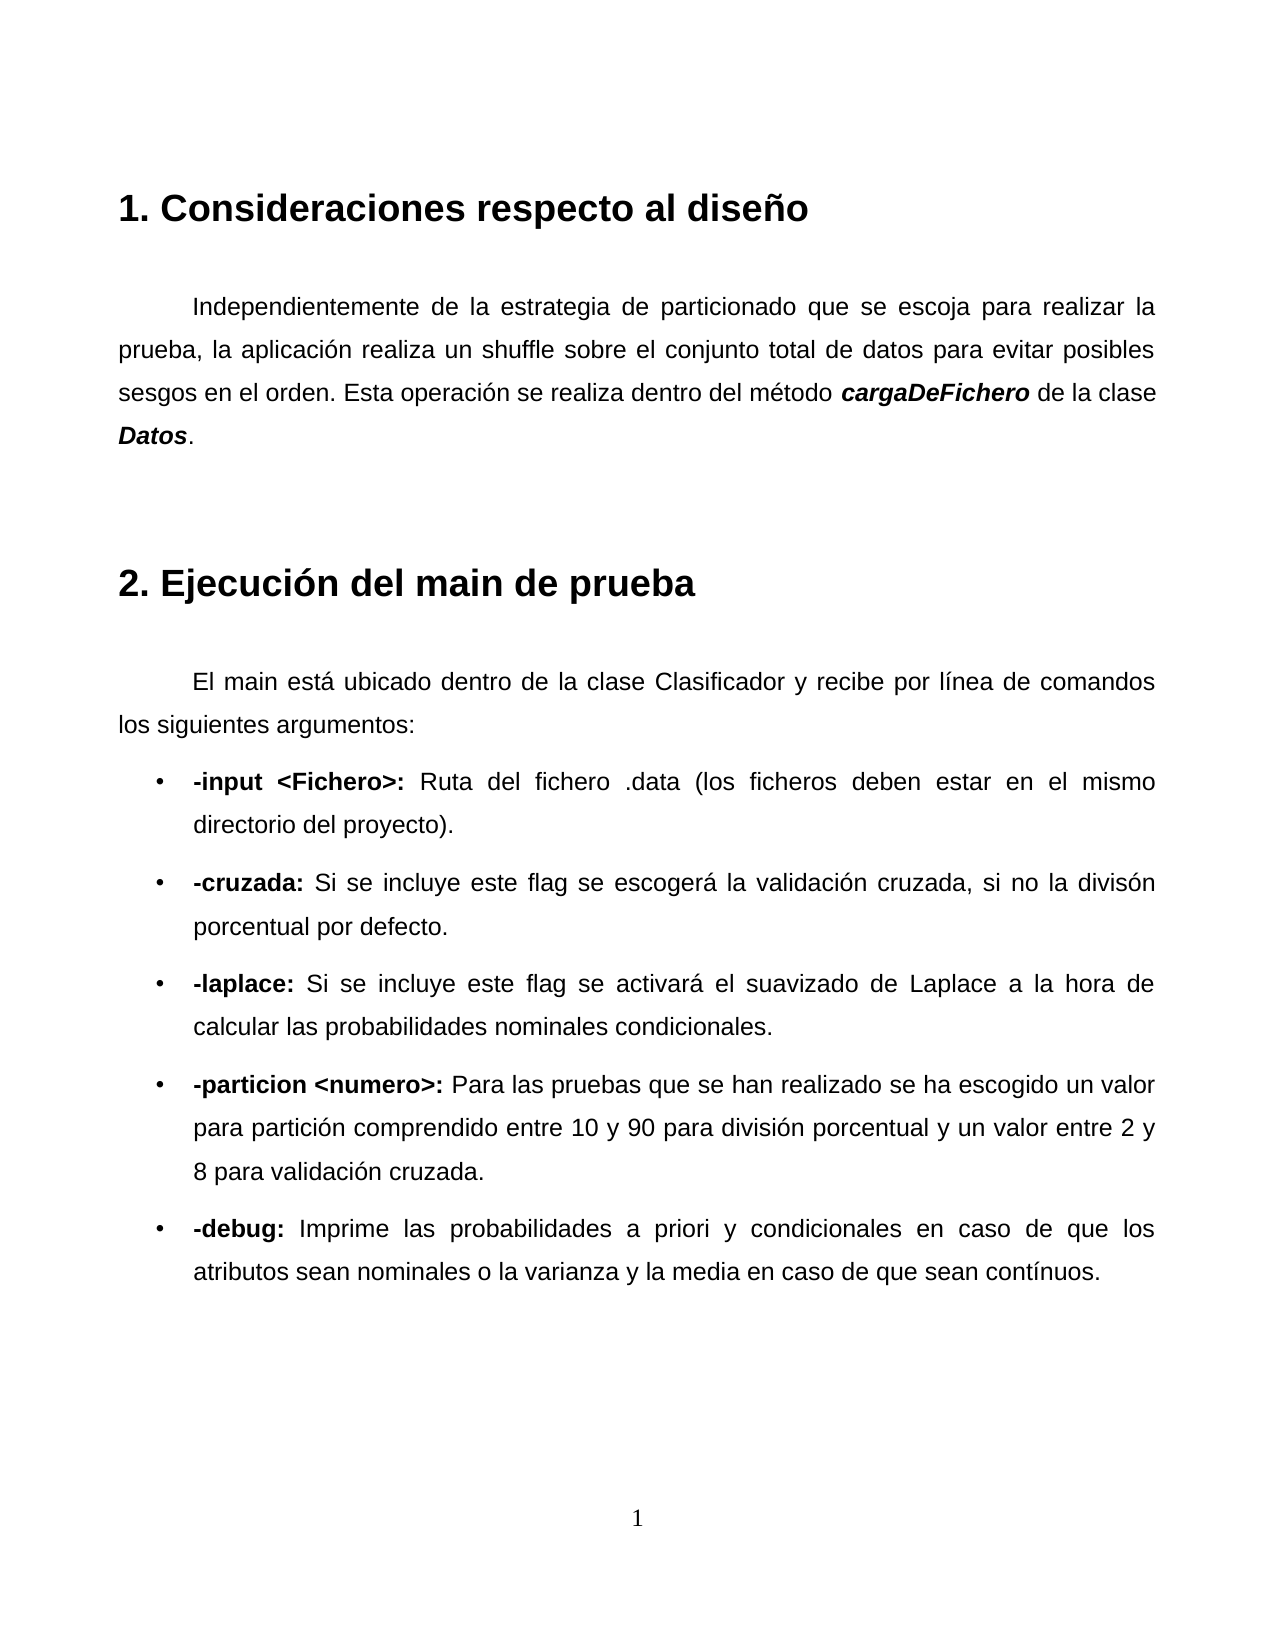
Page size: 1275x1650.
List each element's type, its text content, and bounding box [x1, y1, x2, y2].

list -laplace: Si se incluye este flag se activará el suavizado de Laplace a la hora de calcular las probabilidades nominales condicionales. [156, 969, 1157, 1041]
list -input <Fichero>: Ruta del fichero .data (los ficheros deben estar en el mismo directorio del proyecto). [156, 767, 1157, 839]
list -particion <numero>: Para las pruebas que se han realizado se ha escogido un valor para partición comprendido entre 10 y 90 para división porcentual y un valor entre 2 y 8 para validación cruzada. [156, 1070, 1157, 1185]
text El main está ubicado dentro de la clase Clasificador y recibe por línea de comandos los siguientes argumentos: [118, 666, 1157, 738]
subtitle 1. Consideraciones respecto al diseño [118, 186, 1157, 230]
text Independientemente de la estrategia de particionado que se escoja para realizar la prueba, la aplicación realiza un shuffle sobre el conjunto total de datos para evitar posibles sesgos en el orden. Esta operación se realiza dentro del método cargaDeFichero de la clase Datos. [118, 291, 1157, 449]
subtitle 2. Ejecución del main de prueba [118, 561, 1157, 605]
list -debug: Imprime las probabilidades a priori y condicionales en caso de que los atributos sean nominales o la varianza y la media en caso de que sean contínuos. [156, 1214, 1157, 1286]
list -cruzada: Si se incluye este flag se escogerá la validación cruzada, si no la divisón porcentual por defecto. [156, 868, 1157, 940]
